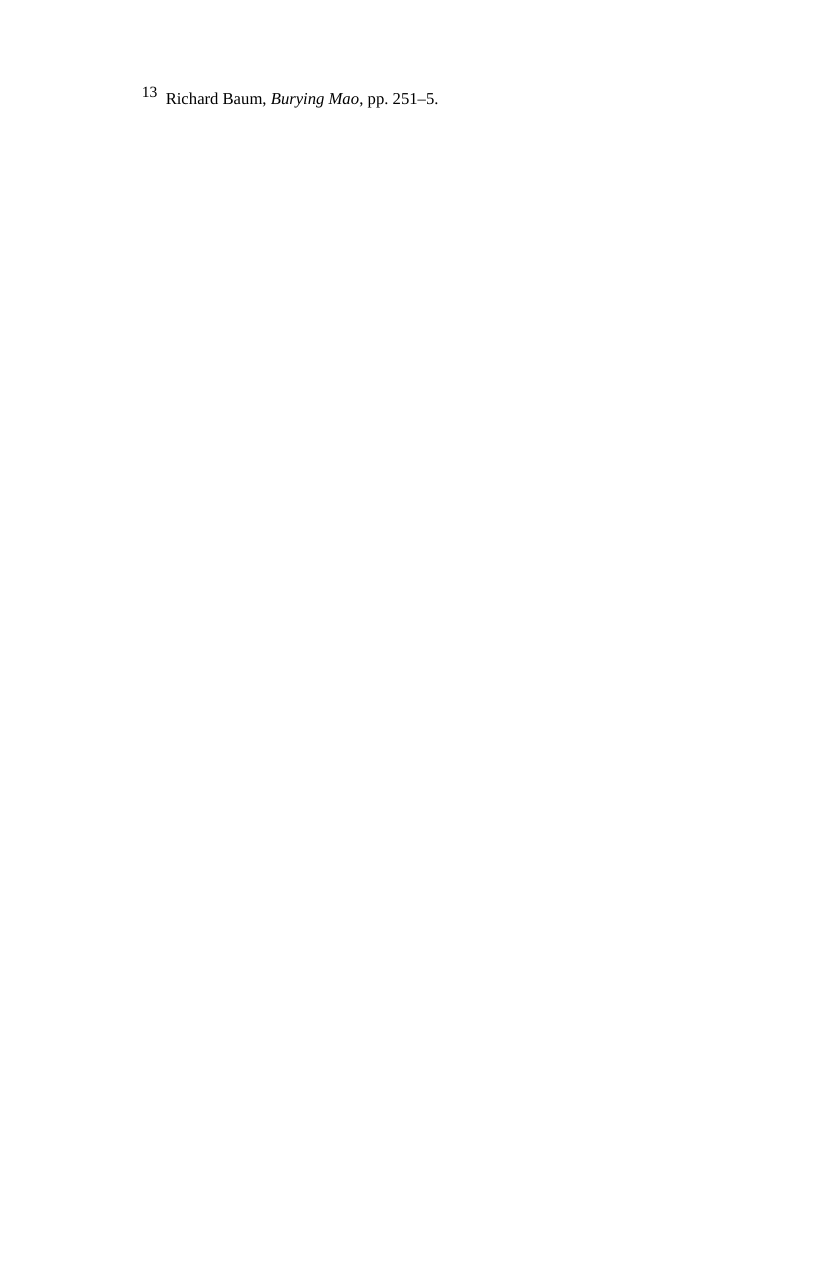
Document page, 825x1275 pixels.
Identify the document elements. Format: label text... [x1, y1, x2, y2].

text 13 Richard Baum, Burying Mao, pp. 251–5. [142, 84, 737, 110]
